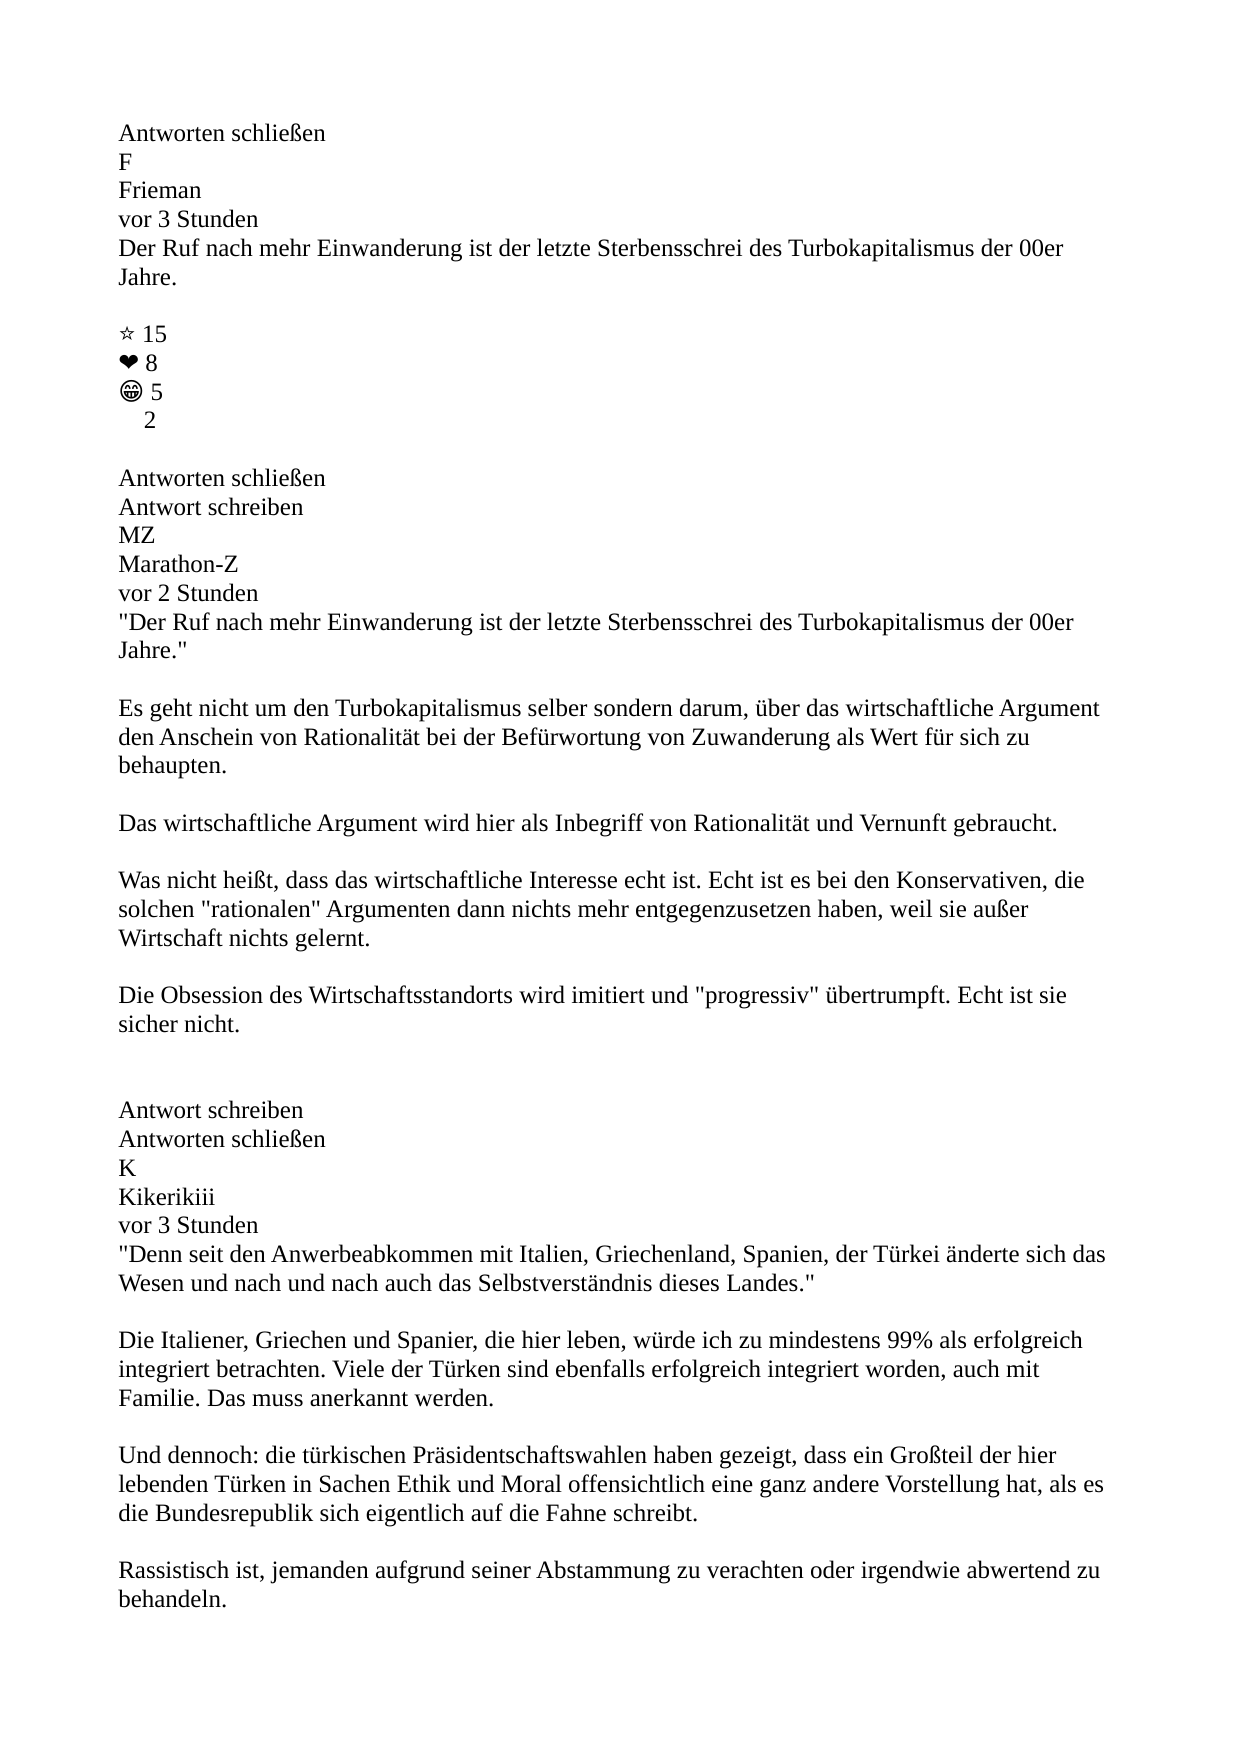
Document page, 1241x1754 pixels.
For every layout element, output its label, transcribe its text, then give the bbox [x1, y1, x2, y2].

text Rassistisch ist, jemanden aufgrund seiner Abstammung zu verachten oder irgendwie abwertend zu behandeln. [118, 1556, 1122, 1613]
text 😁 5 [118, 377, 1122, 406]
text vor 3 Stunden [118, 1211, 1122, 1239]
text vor 2 Stunden [118, 578, 1122, 607]
text Kikerikiii [118, 1182, 1122, 1211]
text Es geht nicht um den Turbokapitalismus selber sondern darum, über das wirtschaftliche Argument den Anschein von Rationalität bei der Befürwortung von Zuwanderung als Wert für sich zu behaupten. [118, 693, 1122, 779]
text Antworten schließen [118, 463, 1122, 492]
text vor 3 Stunden [118, 204, 1122, 233]
text Die Italiener, Griechen und Spanier, die hier leben, würde ich zu mindestens 99% als erfolgreich integriert betrachten. Viele der Türken sind ebenfalls erfolgreich integriert worden, auch mit Familie. Das muss anerkannt werden. [118, 1326, 1122, 1412]
text 🤨 2 [118, 406, 1122, 434]
text Was nicht heißt, dass das wirtschaftliche Interesse echt ist. Echt ist es bei den Konservativen, die solchen "rationalen" Argumenten dann nichts mehr entgegenzusetzen haben, weil sie außer Wirtschaft nichts gelernt. [118, 866, 1122, 952]
text ⭐️ 15 [118, 319, 1122, 348]
text Und dennoch: die türkischen Präsidentschaftswahlen haben gezeigt, dass ein Großteil der hier lebenden Türken in Sachen Ethik und Moral offensichtlich eine ganz andere Vorstellung hat, als es die Bundesrepublik sich eigentlich auf die Fahne schreibt. [118, 1441, 1122, 1527]
text "Der Ruf nach mehr Einwanderung ist der letzte Sterbensschrei des Turbokapitalismus der 00er Jahre." [118, 607, 1122, 664]
text Marathon-Z [118, 549, 1122, 578]
text Die Obsession des Wirtschaftsstandorts wird imitiert und "progressiv" übertrumpft. Echt ist sie sicher nicht. [118, 981, 1122, 1038]
text Antwort schreiben [118, 1096, 1122, 1124]
text Antwort schreiben [118, 492, 1122, 521]
text F [118, 147, 1122, 176]
text Der Ruf nach mehr Einwanderung ist der letzte Sterbensschrei des Turbokapitalismus der 00er Jahre. [118, 233, 1122, 291]
text Antworten schließen [118, 1124, 1122, 1153]
text K [118, 1153, 1122, 1182]
text Das wirtschaftliche Argument wird hier als Inbegriff von Rationalität und Vernunft gebraucht. [118, 808, 1122, 837]
text ❤️ 8 [118, 348, 1122, 377]
text Antworten schließen [118, 118, 1122, 147]
text Frieman [118, 176, 1122, 204]
text MZ [118, 521, 1122, 549]
text "Denn seit den Anwerbeabkommen mit Italien, Griechenland, Spanien, der Türkei änderte sich das Wesen und nach und nach auch das Selbstverständnis dieses Landes." [118, 1239, 1122, 1297]
